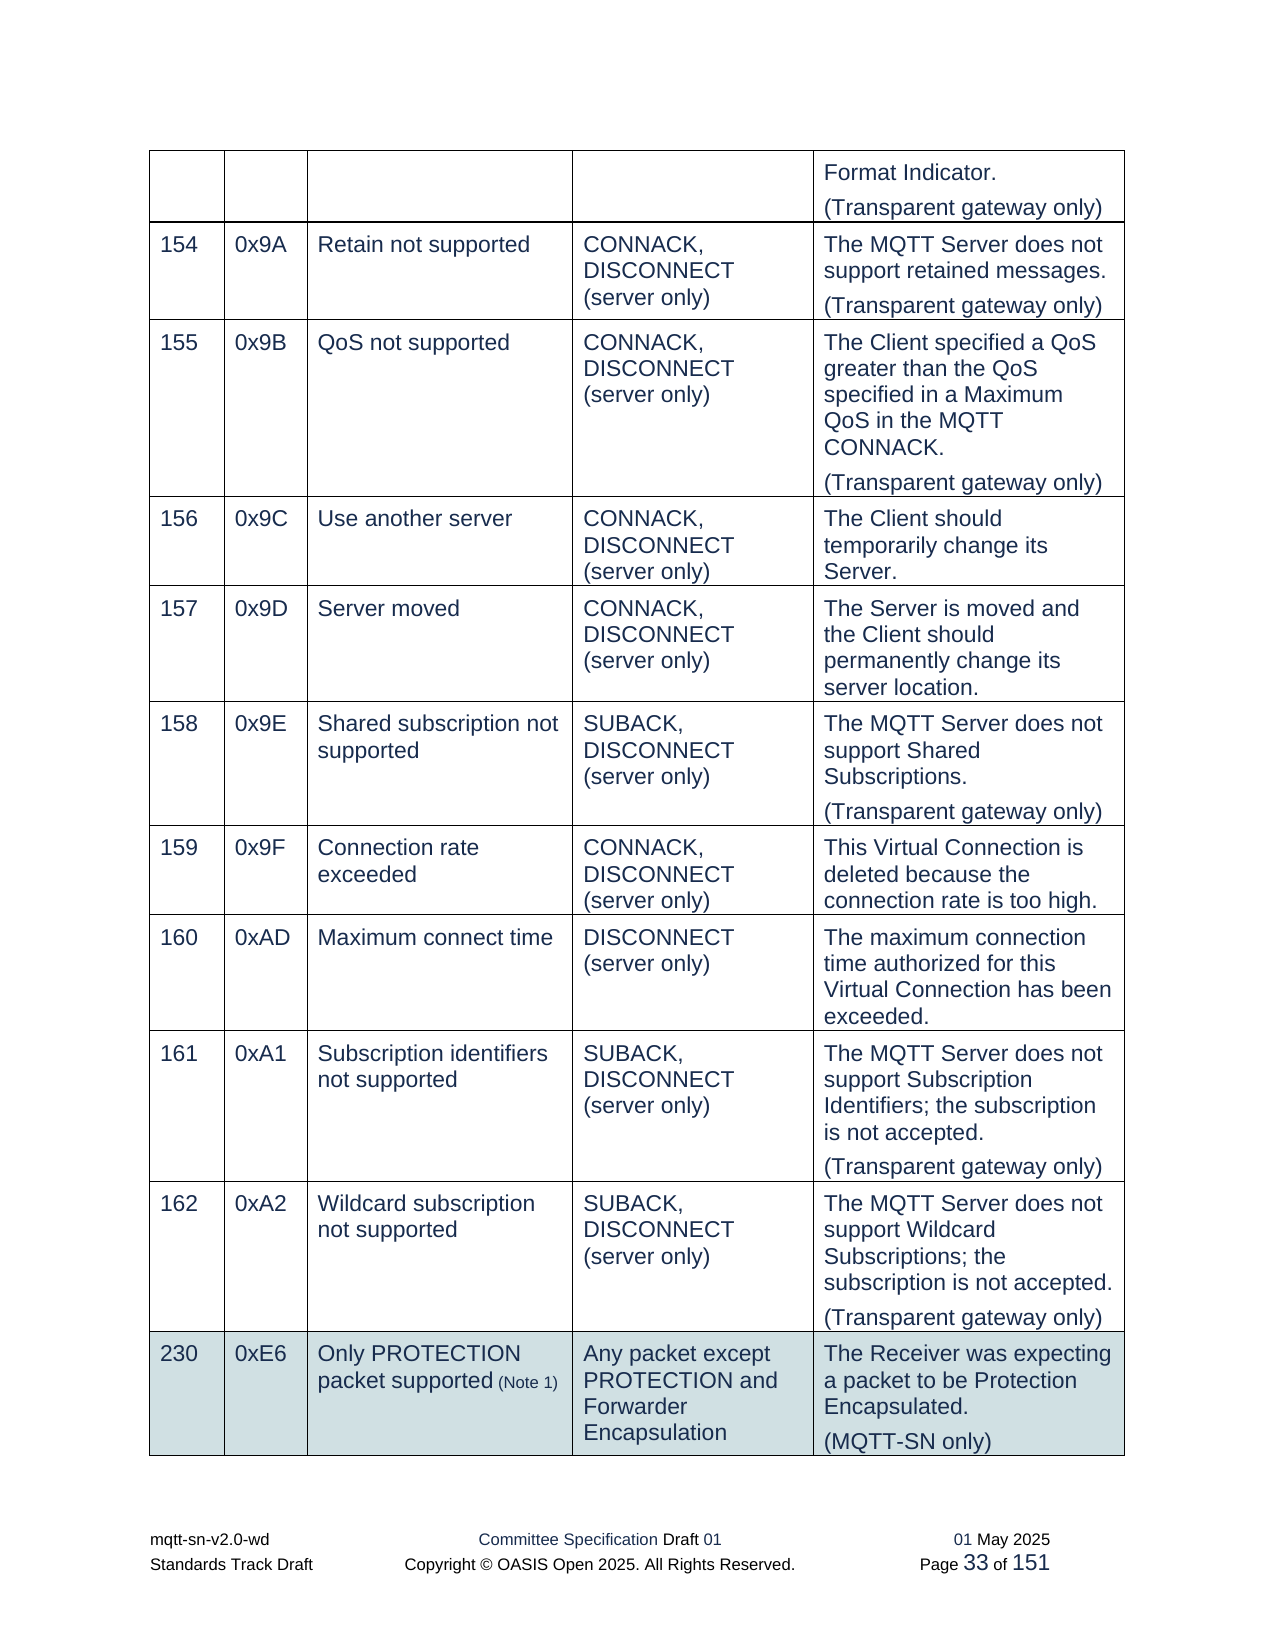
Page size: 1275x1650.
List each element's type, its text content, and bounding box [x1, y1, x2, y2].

table_cell 0xAD [225, 915, 307, 1030]
table_cell 159 [150, 826, 224, 914]
table_cell CONNACK, DISCONNECT (server only) [573, 826, 813, 914]
table_cell Any packet except PROTECTION and Forwarder Encapsulation [573, 1332, 813, 1455]
table_cell The Receiver was expecting a packet to be Protection Encapsulated. (MQTT-SN only) [814, 1332, 1124, 1455]
table_cell 154 [150, 223, 224, 319]
table_cell Format Indicator. (Transparent gateway only) [814, 151, 1124, 221]
table_cell The MQTT Server does not support Shared Subscriptions. (Transparent gateway only) [814, 702, 1124, 825]
table_cell Server moved [308, 586, 572, 701]
table_cell 155 [150, 320, 224, 496]
table_cell 160 [150, 915, 224, 1030]
table_cell DISCONNECT (server only) [573, 915, 813, 1030]
table_cell The maximum connection time authorized for this Virtual Connection has been exceeded. [814, 915, 1124, 1030]
table_cell 230 [150, 1332, 224, 1455]
table_cell 162 [150, 1182, 224, 1331]
table_cell 161 [150, 1031, 224, 1181]
table_cell The MQTT Server does not support retained messages. (Transparent gateway only) [814, 223, 1124, 319]
table_cell 0xE6 [225, 1332, 307, 1455]
table_cell SUBACK, DISCONNECT (server only) [573, 1182, 813, 1331]
table_cell Only PROTECTION packet supported (Note 1) [308, 1332, 572, 1455]
table_cell 157 [150, 586, 224, 701]
table_cell QoS not supported [308, 320, 572, 496]
table_cell 0x9B [225, 320, 307, 496]
table_cell Connection rate exceeded [308, 826, 572, 914]
table_cell The MQTT Server does not support Wildcard Subscriptions; the subscription is not accepted. (Transparent gateway only) [814, 1182, 1124, 1331]
table_cell CONNACK, DISCONNECT (server only) [573, 223, 813, 319]
table_cell The Server is moved and the Client should permanently change its server location. [814, 586, 1124, 701]
table_cell The MQTT Server does not support Subscription Identifiers; the subscription is not accepted. (Transparent gateway only) [814, 1031, 1124, 1181]
table_cell 0x9A [225, 223, 307, 319]
table_cell 0xA1 [225, 1031, 307, 1181]
table_cell SUBACK, DISCONNECT (server only) [573, 1031, 813, 1181]
table_cell [225, 151, 307, 221]
table_cell CONNACK, DISCONNECT (server only) [573, 320, 813, 496]
table_cell 0x9D [225, 586, 307, 701]
table_cell The Client specified a QoS greater than the QoS specified in a Maximum QoS in the MQTT CONNACK. (Transparent gateway only) [814, 320, 1124, 496]
table_cell SUBACK, DISCONNECT (server only) [573, 702, 813, 825]
table_cell The Client should temporarily change its Server. [814, 497, 1124, 585]
table_cell [150, 151, 224, 221]
table_cell [573, 151, 813, 221]
table_cell Maximum connect time [308, 915, 572, 1030]
table_cell 0xA2 [225, 1182, 307, 1331]
table_cell This Virtual Connection is deleted because the connection rate is too high. [814, 826, 1124, 914]
table_cell Subscription identifiers not supported [308, 1031, 572, 1181]
table_cell Retain not supported [308, 223, 572, 319]
table_cell 0x9C [225, 497, 307, 585]
table_cell CONNACK, DISCONNECT (server only) [573, 586, 813, 701]
table_cell 0x9E [225, 702, 307, 825]
table_cell CONNACK, DISCONNECT (server only) [573, 497, 813, 585]
table_cell [308, 151, 572, 221]
table_cell 158 [150, 702, 224, 825]
table_cell Shared subscription not supported [308, 702, 572, 825]
table_cell Use another server [308, 497, 572, 585]
table_cell 0x9F [225, 826, 307, 914]
table_cell Wildcard subscription not supported [308, 1182, 572, 1331]
table_cell 156 [150, 497, 224, 585]
